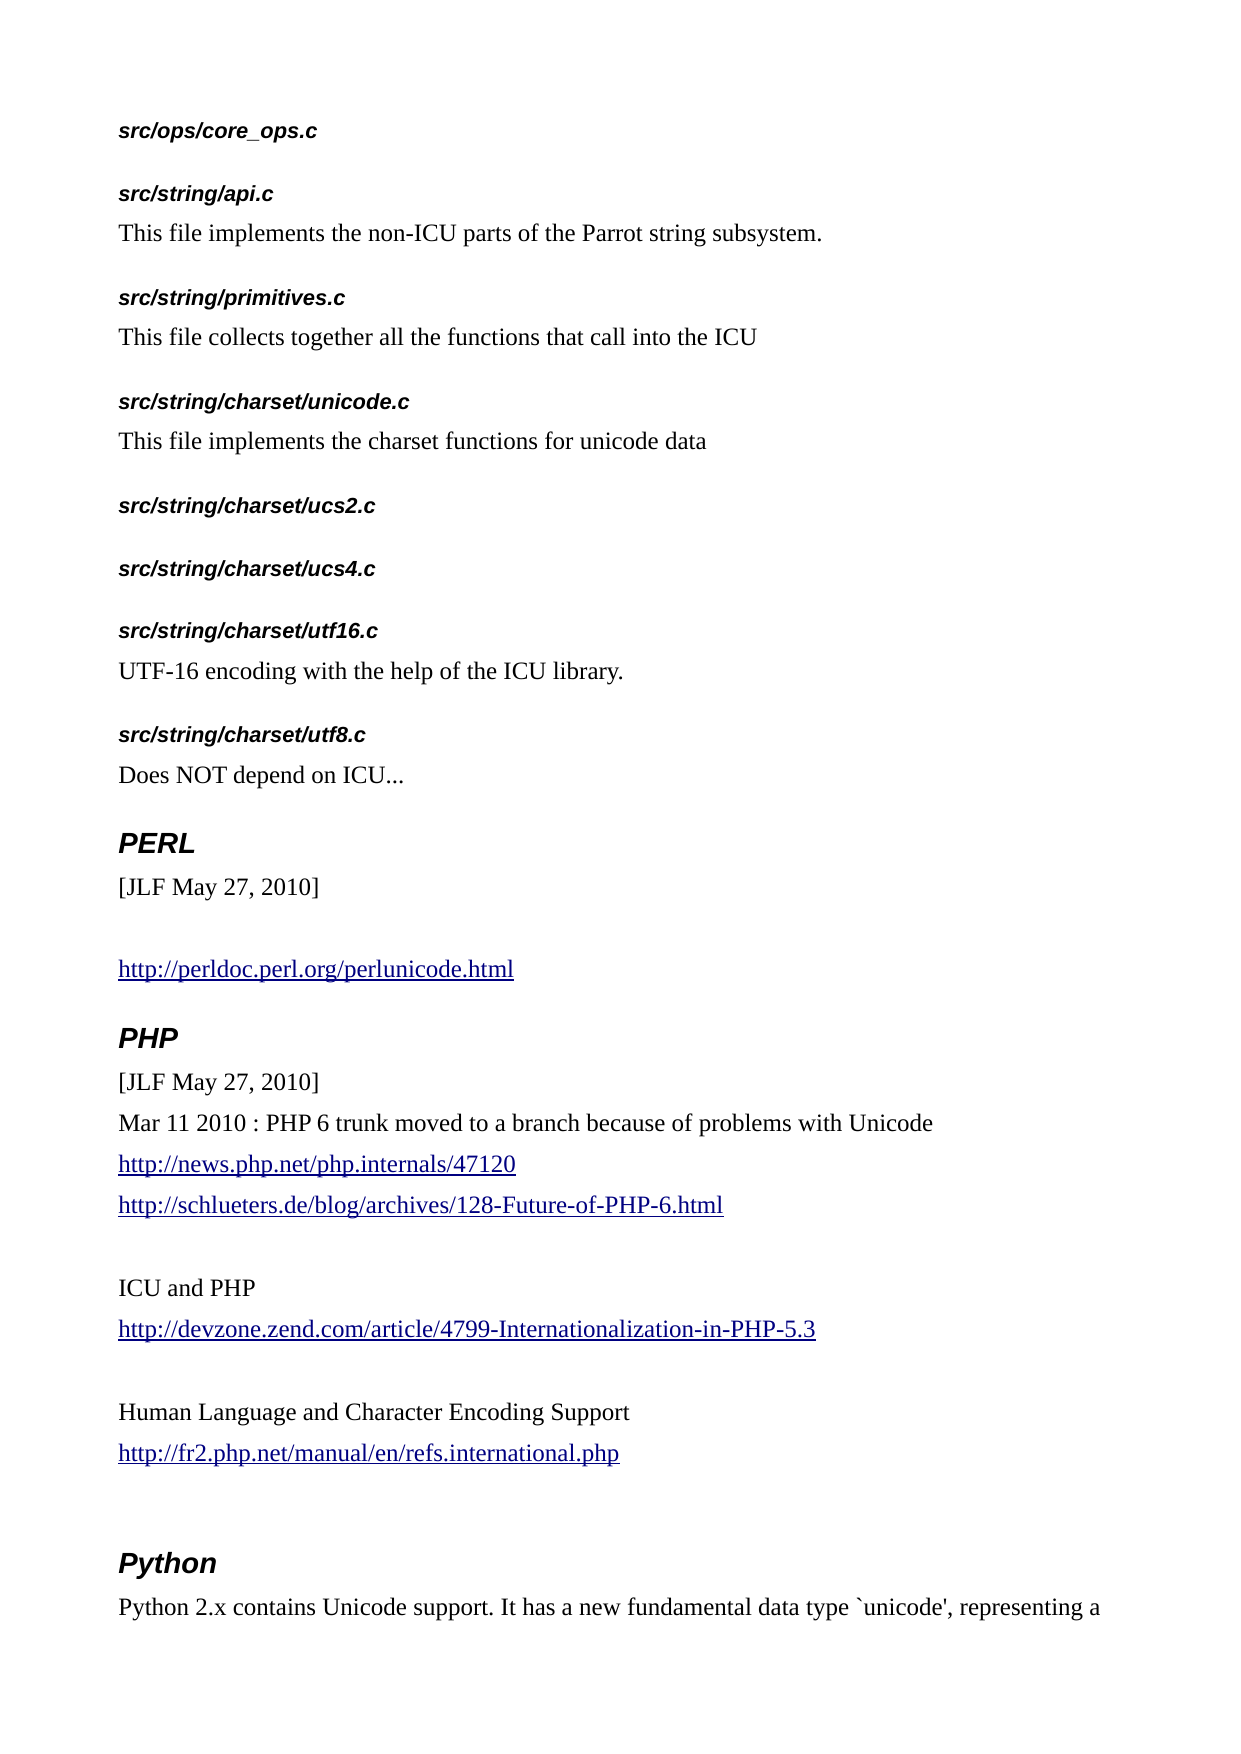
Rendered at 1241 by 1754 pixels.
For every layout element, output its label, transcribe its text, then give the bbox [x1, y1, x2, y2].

text http://devzone.zend.com/article/4799-Internationalization-in-PHP-5.3 [118, 1314, 1122, 1343]
text UTF-16 encoding with the help of the ICU library. [118, 656, 1122, 684]
text Python 2.x contains Unicode support. It has a new fundamental data type `unicode', representing a [118, 1592, 1122, 1620]
text http://news.php.net/php.internals/47120 [118, 1149, 1122, 1178]
subtitle src/string/charset/unicode.c [118, 389, 1122, 414]
subtitle src/string/api.c [118, 181, 1122, 206]
subtitle src/string/primitives.c [118, 285, 1122, 310]
subtitle src/string/charset/utf16.c [118, 618, 1122, 643]
subtitle src/string/charset/utf8.c [118, 722, 1122, 747]
text Does NOT depend on ICU... [118, 760, 1122, 788]
subtitle PHP [118, 1021, 1122, 1054]
subtitle Python [118, 1546, 1122, 1579]
text Mar 11 2010 : PHP 6 trunk moved to a branch because of problems with Unicode [118, 1108, 1122, 1137]
text This file collects together all the functions that call into the ICU [118, 322, 1122, 351]
text ICU and PHP [118, 1273, 1122, 1302]
text [JLF May 27, 2010] [118, 872, 1122, 901]
text This file implements the non-ICU parts of the Parrot string subsystem. [118, 218, 1122, 247]
text http://fr2.php.net/manual/en/refs.international.php [118, 1438, 1122, 1467]
subtitle PERL [118, 826, 1122, 859]
subtitle src/ops/core_ops.c [118, 118, 1122, 143]
text [JLF May 27, 2010] [118, 1067, 1122, 1096]
text http://schlueters.de/blog/archives/128-Future-of-PHP-6.html [118, 1191, 1122, 1219]
text This file implements the charset functions for unicode data [118, 426, 1122, 455]
text http://perldoc.perl.org/perlunicode.html [118, 954, 1122, 983]
text Human Language and Character Encoding Support [118, 1397, 1122, 1426]
subtitle src/string/charset/ucs4.c [118, 555, 1122, 581]
subtitle src/string/charset/ucs2.c [118, 493, 1122, 518]
